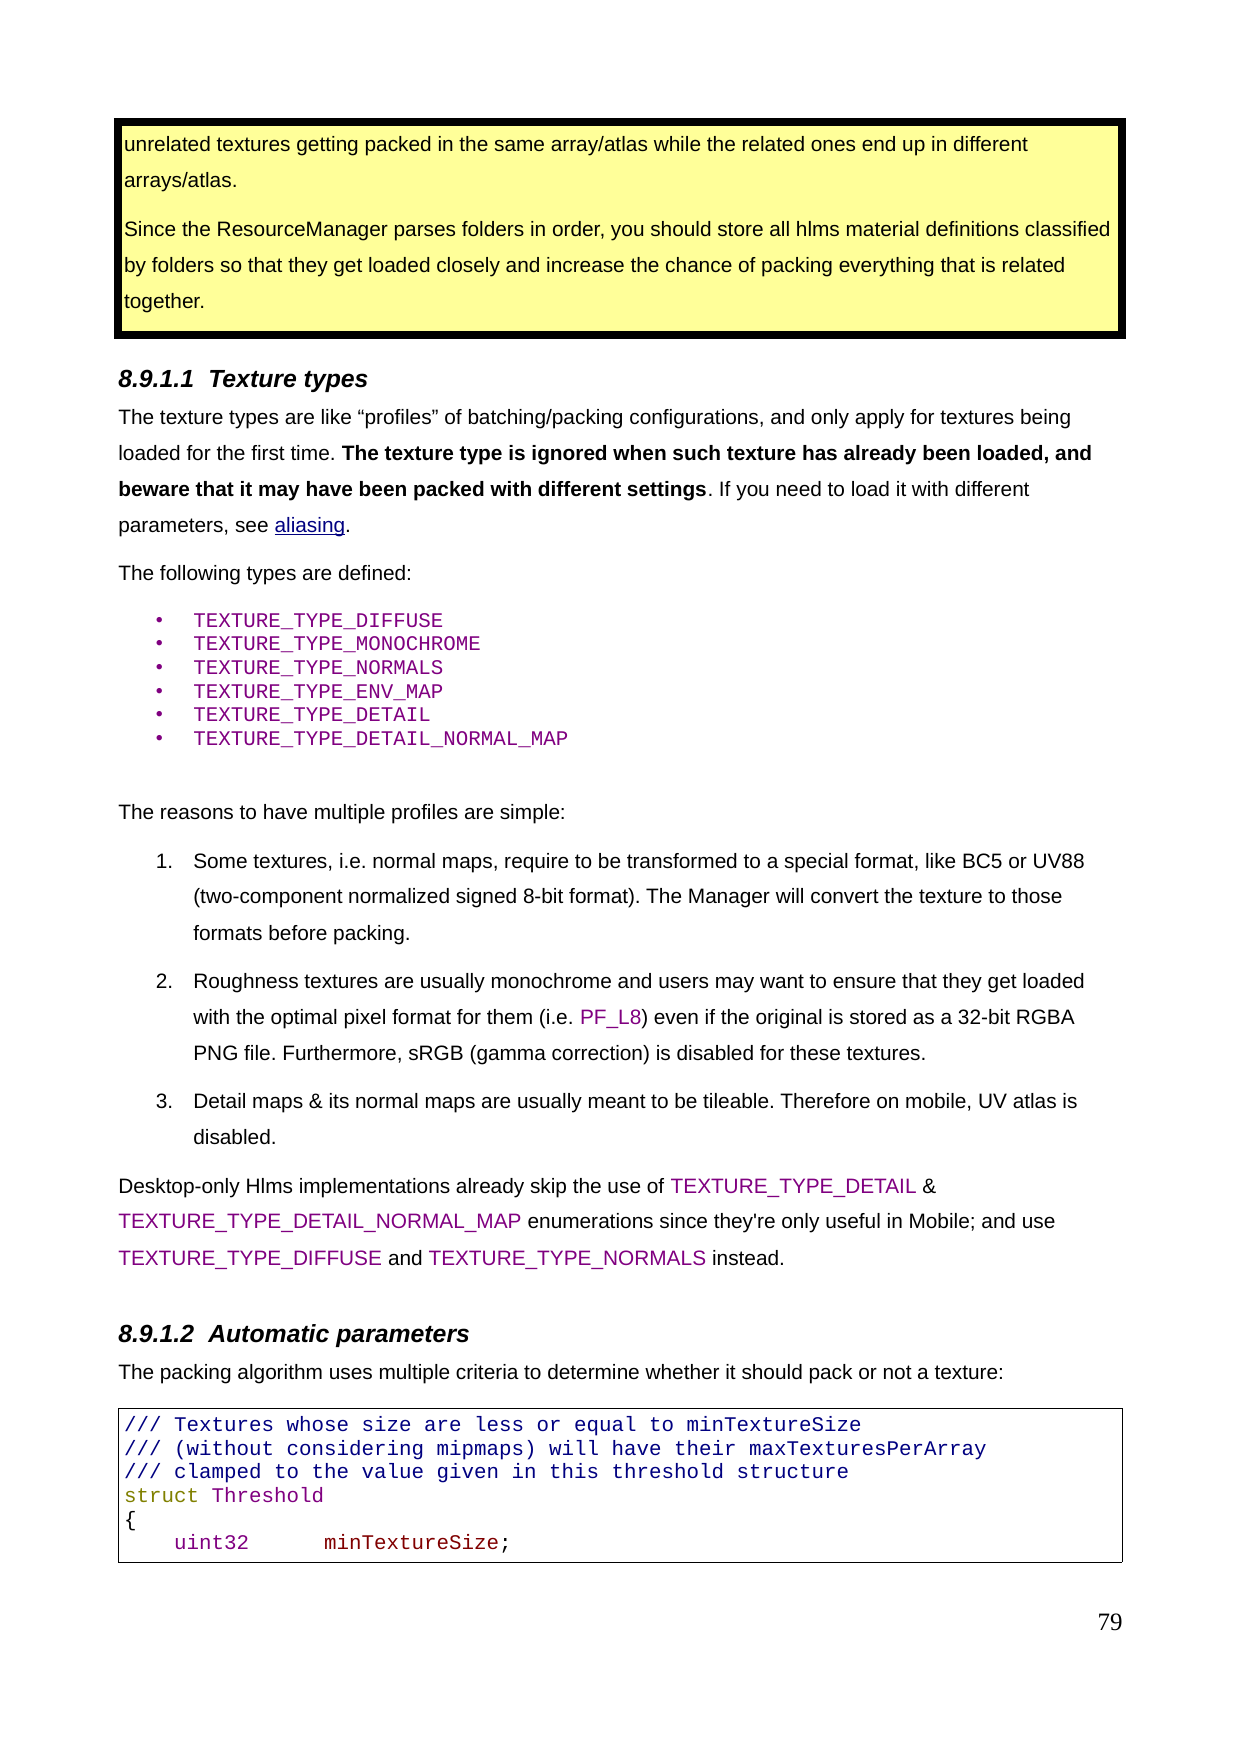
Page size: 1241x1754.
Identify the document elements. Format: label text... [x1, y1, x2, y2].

list Roughness textures are usually monochrome and users may want to ensure that they get loaded with the optimal pixel format for them (i.e. PF_L8) even if the original is stored as a 32-bit RGBA PNG file. Furthermore, sRGB (gamma correction) is disabled for these textures. [156, 969, 1122, 1064]
list TEXTURE_TYPE_DETAIL [156, 704, 1122, 728]
text Desktop-only Hlms implementations already skip the use of TEXTURE_TYPE_DETAIL & TEXTURE_TYPE_DETAIL_NORMAL_MAP enumerations since they're only useful in Mobile; and use TEXTURE_TYPE_DIFFUSE and TEXTURE_TYPE_NORMALS instead. [118, 1173, 1122, 1269]
list TEXTURE_TYPE_DETAIL_NORMAL_MAP [156, 728, 1122, 752]
list TEXTURE_TYPE_DIFFUSE [156, 610, 1122, 633]
subtitle Texture types [118, 364, 1122, 392]
list Detail maps & its normal maps are usually meant to be tileable. Therefore on mobile, UV atlas is disabled. [156, 1089, 1122, 1149]
text The following types are defined: [118, 561, 1122, 585]
subtitle Automatic parameters [118, 1319, 1122, 1347]
list Some textures, i.e. normal maps, require to be transformed to a special format, like BC5 or UV88 (two-component normalized signed 8-bit format). The Manager will convert the texture to those formats before packing. [156, 848, 1122, 944]
list TEXTURE_TYPE_MONOCHROME [156, 633, 1122, 657]
text The texture types are like “profiles” of batching/packing configurations, and only apply for textures being loaded for the first time. The texture type is ignored when such texture has already been loaded, and beware that it may have been packed with different settings. If you need to load it with different parameters, see aliasing. [118, 405, 1122, 537]
list TEXTURE_TYPE_ENV_MAP [156, 681, 1122, 704]
table_header /// Textures whose size are less or equal to minTextureSize /// (without considering mipmaps) will have their maxTexturesPerArray /// clamped to the value given in this threshold structure struct Threshold { uint32 minTextureSize; [119, 1409, 1122, 1562]
table_header unrelated textures getting packed in the same array/atlas while the related ones end up in different arrays/atlas. Since the ResourceManager parses folders in order, you should store all hlms material definitions classified by folders so that they get loaded closely and increase the chance of packing everything that is related together. [122, 126, 1118, 331]
text The packing algorithm uses multiple criteria to determine whether it should pack or not a texture: [118, 1360, 1122, 1384]
list TEXTURE_TYPE_NORMALS [156, 657, 1122, 681]
text The reasons to have multiple profiles are simple: [118, 800, 1122, 824]
